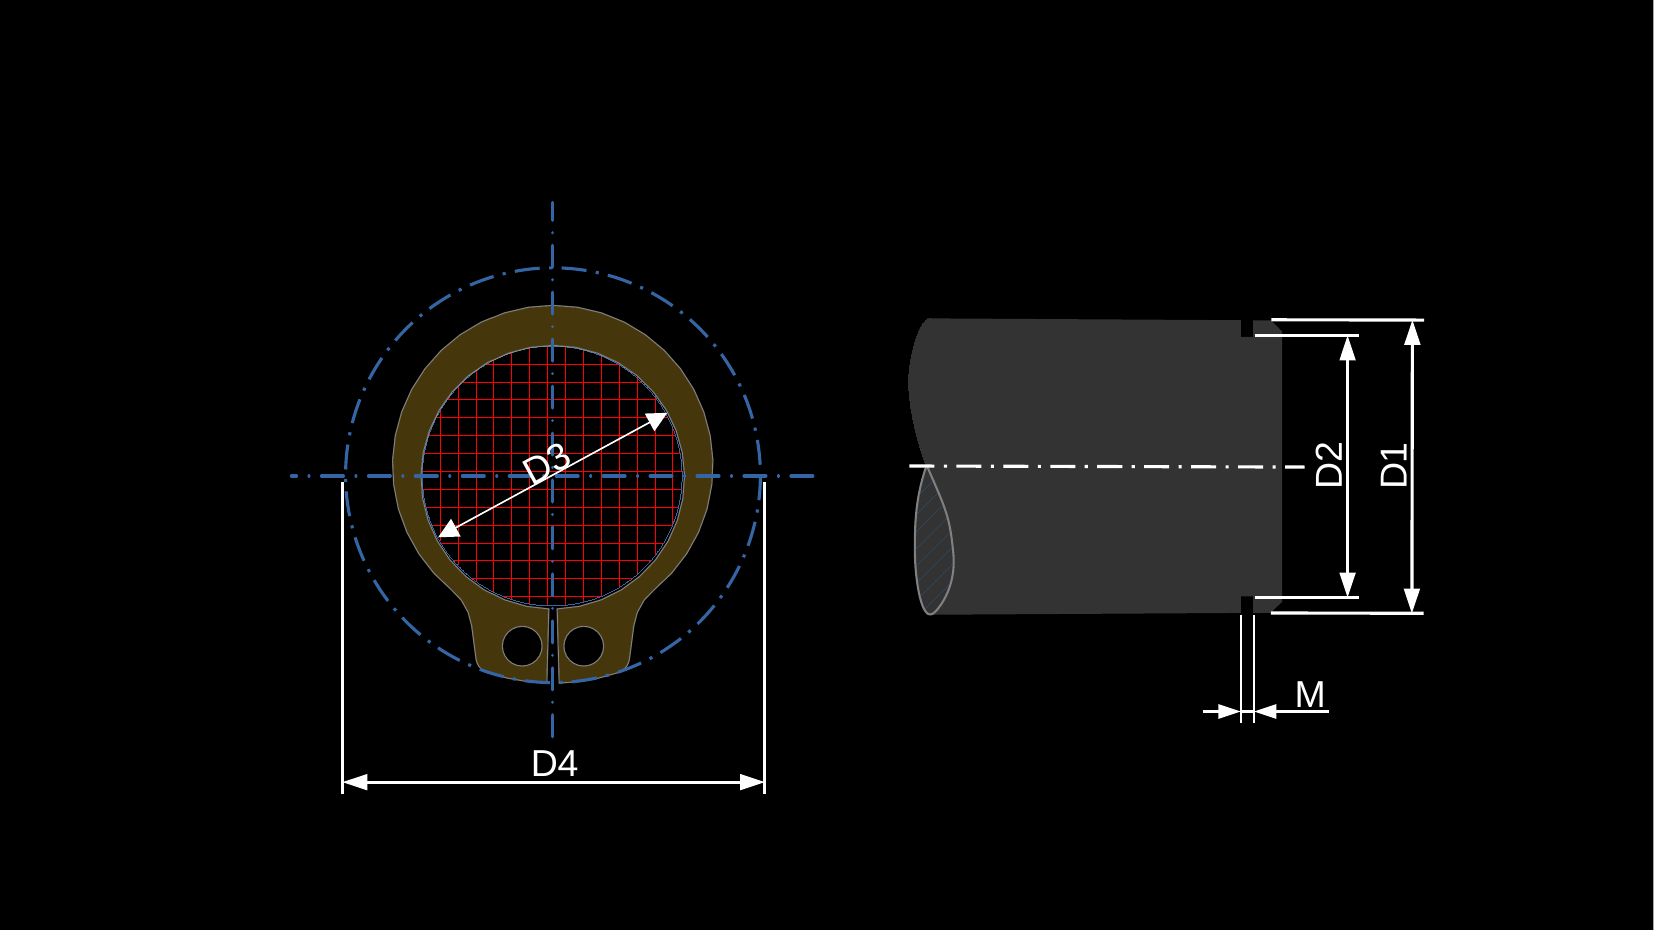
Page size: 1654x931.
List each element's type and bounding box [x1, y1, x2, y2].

text_box [908, 318, 1283, 615]
picture [360, 273, 745, 715]
